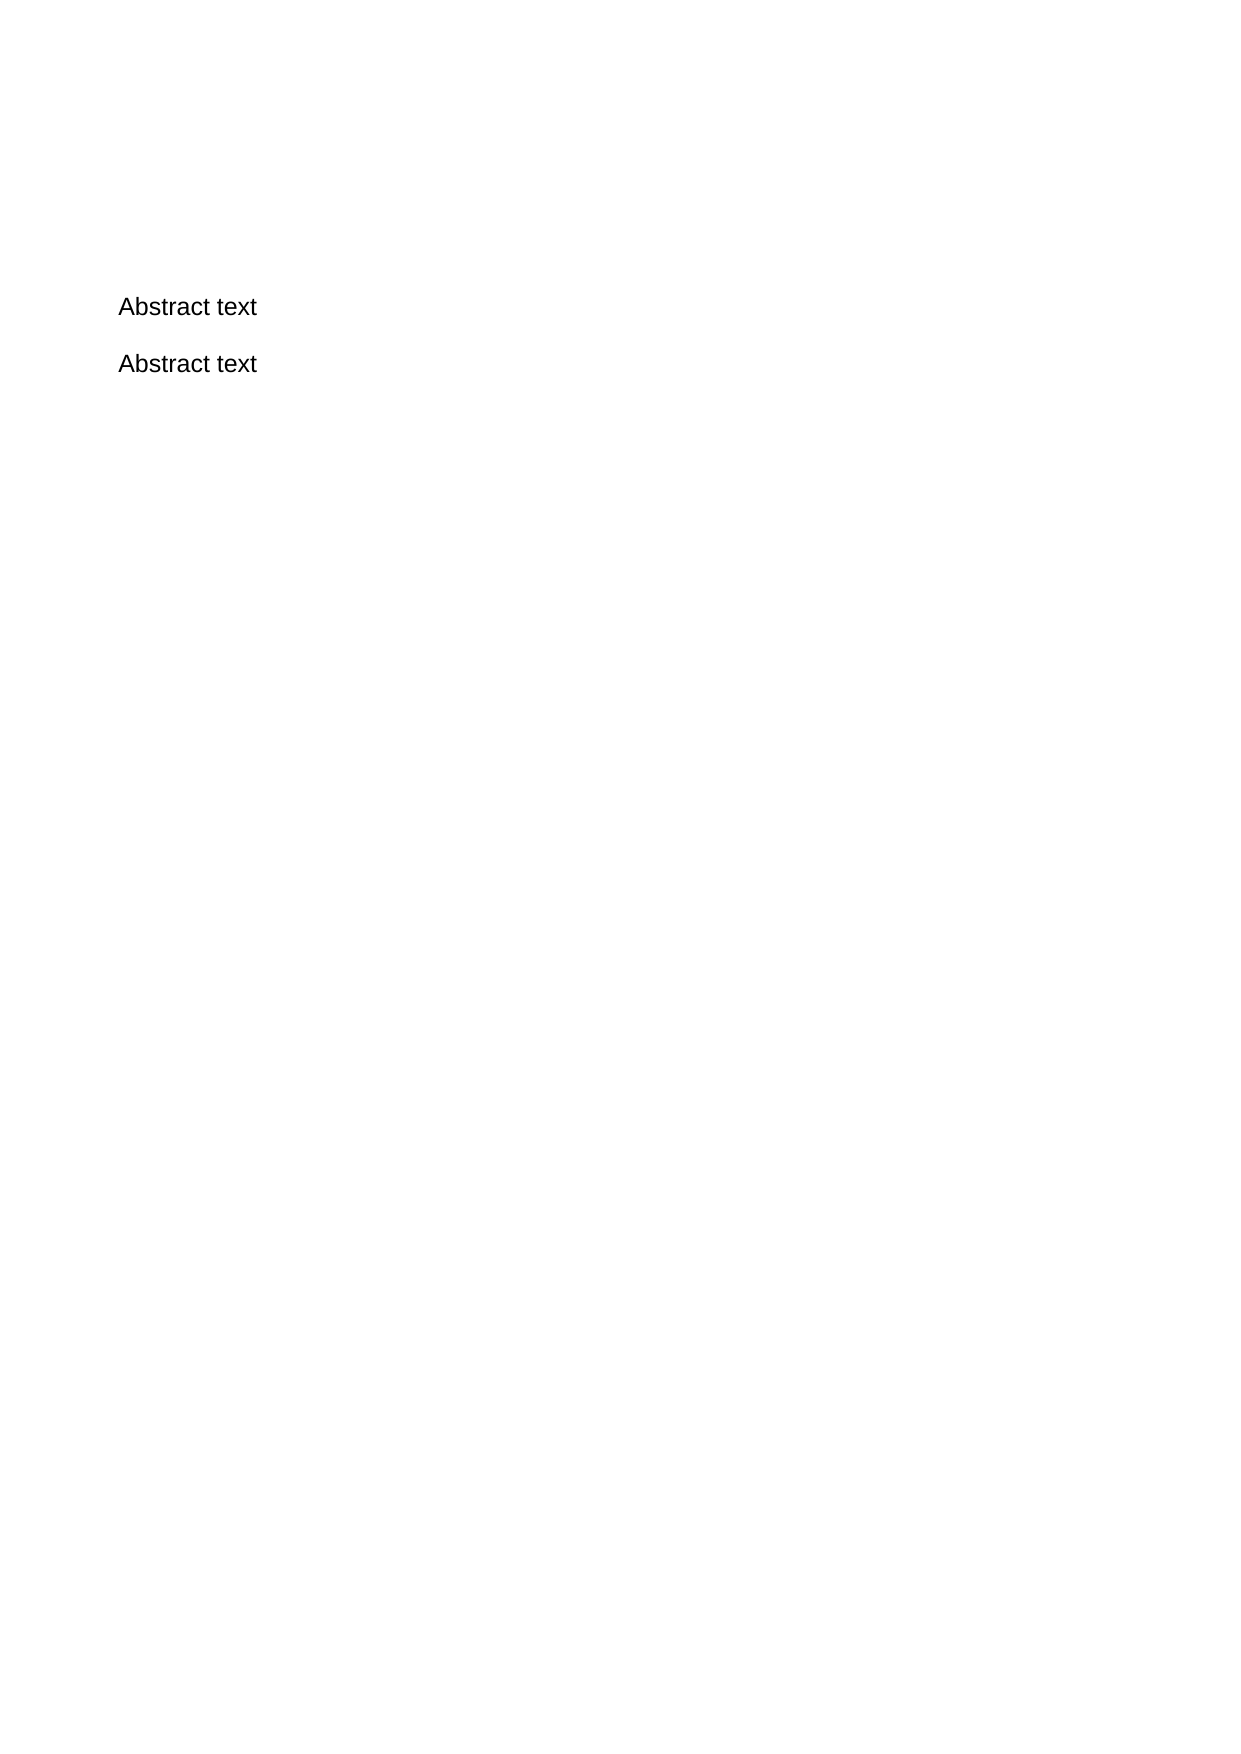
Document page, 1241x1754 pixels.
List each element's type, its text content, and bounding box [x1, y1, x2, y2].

text Abstract text [118, 292, 1122, 320]
text Abstract text [118, 349, 1122, 378]
